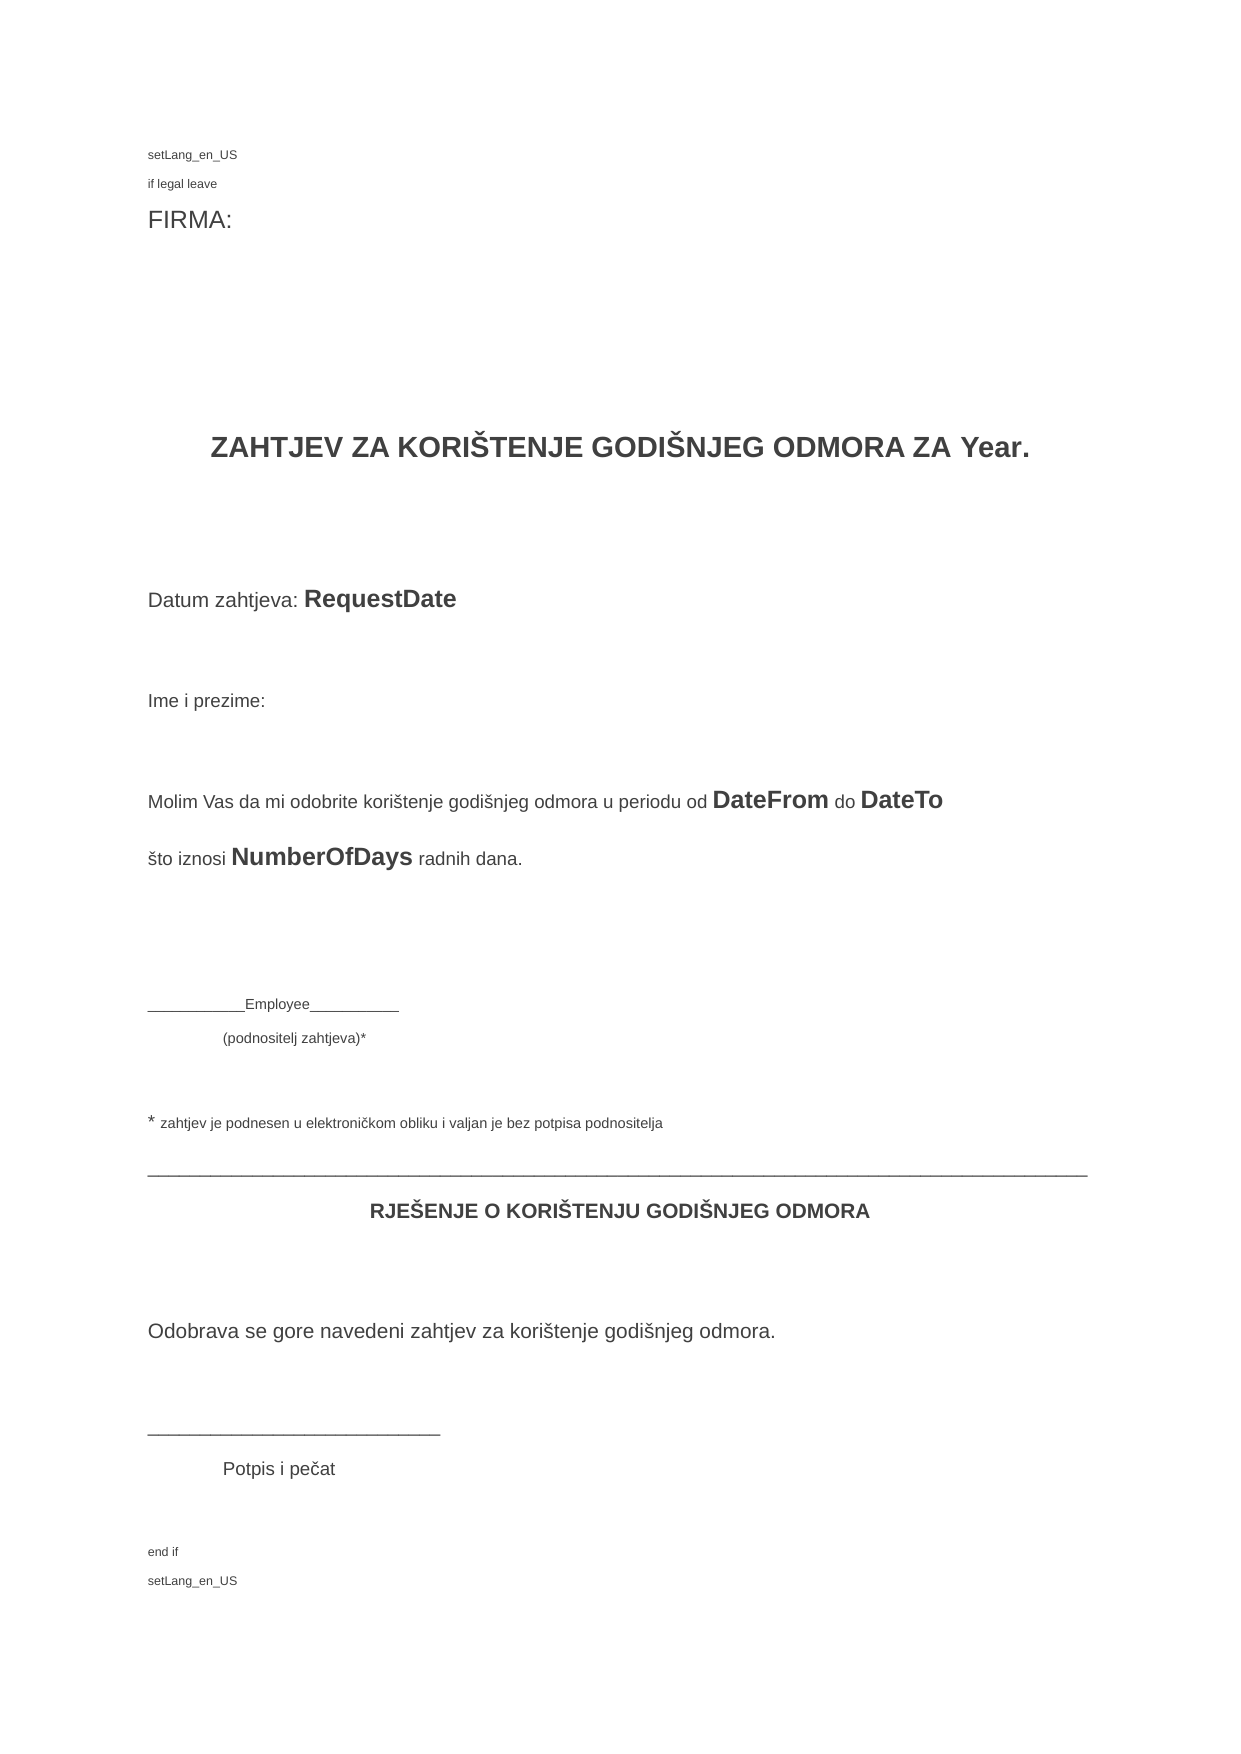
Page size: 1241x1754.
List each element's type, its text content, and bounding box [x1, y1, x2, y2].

text ____________Employee___________ [148, 996, 1093, 1012]
text FIRMA: [148, 205, 1093, 234]
text Potpis i pečat [148, 1458, 1093, 1480]
text ZAHTJEV ZA KORIŠTENJE GODIŠNJEG ODMORA ZA Year. [148, 430, 1093, 464]
text Datum zahtjeva: RequestDate [148, 584, 1093, 612]
text __________________________________________________________________________________________ [148, 1156, 1093, 1178]
text Odobrava se gore navedeni zahtjev za korištenje godišnjeg odmora. [148, 1319, 1093, 1343]
text end if [148, 1544, 1093, 1559]
text što iznosi NumberOfDays radnih dana. [148, 842, 1093, 871]
text ____________________________ [148, 1415, 1093, 1437]
text * zahtjev je podnesen u elektroničkom obliku i valjan je bez potpisa podnositelja [148, 1111, 1093, 1132]
text if legal leave [148, 176, 1093, 191]
text setLang_en_US [148, 148, 1093, 162]
text Ime i prezime: [148, 684, 1093, 713]
text (podnositelj zahtjeva)* [148, 1029, 1093, 1046]
text RJEŠENJE O KORIŠTENJU GODIŠNJEG ODMORA [148, 1199, 1093, 1223]
text Molim Vas da mi odobrite korištenje godišnjeg odmora u periodu od DateFrom do DateTo [148, 785, 1093, 814]
text setLang_en_US [148, 1573, 1093, 1587]
